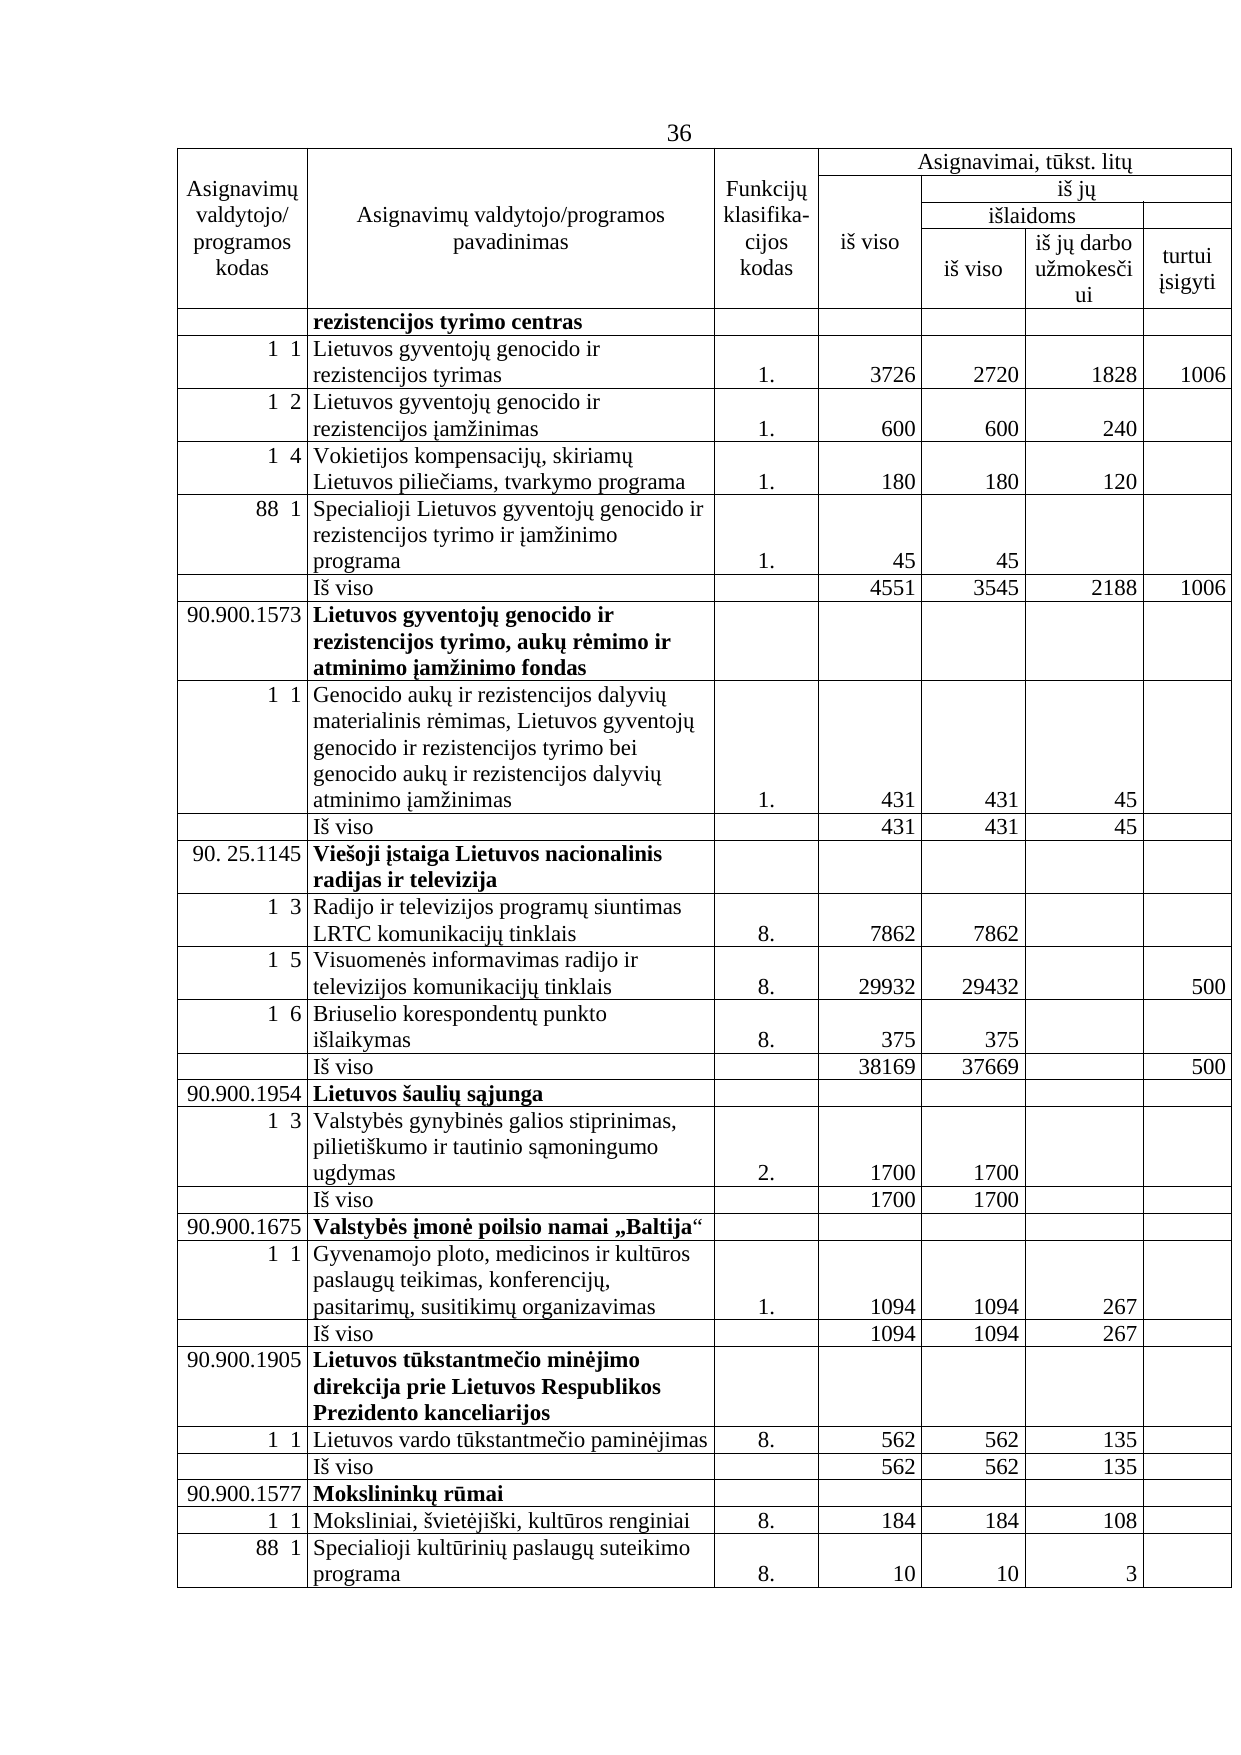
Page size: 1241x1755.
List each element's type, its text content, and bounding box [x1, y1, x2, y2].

table_cell 88 1 [178, 1534, 307, 1586]
table_cell [715, 1054, 818, 1079]
table_cell 2720 [922, 336, 1025, 388]
table_cell 600 [819, 389, 921, 441]
table_cell [1144, 1454, 1231, 1479]
table_cell 88 1 [178, 495, 307, 574]
table_cell 184 [819, 1507, 921, 1533]
table_cell 4551 [819, 575, 921, 601]
table_cell [922, 1080, 1025, 1106]
table_cell 8. [715, 894, 818, 946]
table_cell [922, 309, 1025, 335]
table_cell Iš viso [308, 1320, 714, 1346]
table_cell [819, 1080, 921, 1106]
table_cell Iš viso [308, 1187, 714, 1213]
table_cell [178, 1054, 307, 1079]
table_cell 108 [1026, 1507, 1143, 1533]
table_cell 90.900.1905 [178, 1347, 307, 1426]
table_cell [715, 309, 818, 335]
table_cell 45 [922, 495, 1025, 574]
table_cell 1. [715, 495, 818, 574]
table_cell 45 [1026, 814, 1143, 839]
table_cell Radijo ir televizijos programų siuntimas LRTC komunikacijų tinklais [308, 894, 714, 946]
table_cell [1144, 442, 1231, 494]
table_cell 38169 [819, 1054, 921, 1079]
table_cell [1144, 681, 1231, 813]
table_cell 1828 [1026, 336, 1143, 388]
table_cell 180 [922, 442, 1025, 494]
table_cell [1144, 602, 1231, 680]
table_cell 3726 [819, 336, 921, 388]
table_cell 1700 [819, 1187, 921, 1213]
table_cell 90.900.1573 [178, 602, 307, 680]
table_cell 1 3 [178, 894, 307, 946]
table_cell [715, 602, 818, 680]
table_cell [1144, 841, 1231, 893]
table_cell [1144, 495, 1231, 574]
table_cell [1144, 1107, 1231, 1186]
table_cell 29432 [922, 947, 1025, 999]
table_cell [922, 1347, 1025, 1426]
table_cell [1144, 1080, 1231, 1106]
table_cell išlaidoms [922, 203, 1143, 228]
table_cell 3 [1026, 1534, 1143, 1586]
table_cell 1094 [922, 1241, 1025, 1319]
table_cell [1144, 309, 1231, 335]
table_cell 3545 [922, 575, 1025, 601]
table_cell 1 1 [178, 1241, 307, 1319]
table_cell Moksliniai, švietėjiški, kultūros renginiai [308, 1507, 714, 1533]
table_cell 267 [1026, 1320, 1143, 1346]
table_cell [715, 1187, 818, 1213]
table_cell 267 [1026, 1241, 1143, 1319]
table_cell 240 [1026, 389, 1143, 441]
table_cell [922, 1480, 1025, 1506]
table_cell Iš viso [308, 575, 714, 601]
table_cell [715, 575, 818, 601]
table_cell [1026, 602, 1143, 680]
table_cell [1144, 1427, 1231, 1452]
table_cell 29932 [819, 947, 921, 999]
table_cell 562 [922, 1427, 1025, 1452]
table_cell 1 1 [178, 681, 307, 813]
table_cell [1026, 841, 1143, 893]
table_cell [819, 841, 921, 893]
table_cell Lietuvos gyventojų genocido ir rezistencijos įamžinimas [308, 389, 714, 441]
table_cell 7862 [922, 894, 1025, 946]
table_header Asignavimų valdytojo/programos pavadinimas [308, 149, 714, 308]
table_cell Visuomenės informavimas radijo ir televizijos komunikacijų tinklais [308, 947, 714, 999]
table_cell Specialioji kultūrinių paslaugų suteikimo programa [308, 1534, 714, 1586]
table_cell 1. [715, 389, 818, 441]
table_cell 431 [922, 814, 1025, 839]
table_cell rezistencijos tyrimo centras [308, 309, 714, 335]
table_cell [1144, 1000, 1231, 1052]
table_cell 562 [819, 1454, 921, 1479]
table_cell 90.900.1954 [178, 1080, 307, 1106]
table_cell 1700 [922, 1187, 1025, 1213]
table_cell iš viso [819, 176, 921, 308]
table_cell [1144, 1320, 1231, 1346]
table_cell Gyvenamojo ploto, medicinos ir kultūros paslaugų teikimas, konferencijų, pasitarimų, susitikimų organizavimas [308, 1241, 714, 1319]
table_cell [1026, 1054, 1143, 1079]
table_cell Mokslininkų rūmai [308, 1480, 714, 1506]
table_cell 10 [922, 1534, 1025, 1586]
table_cell [715, 1454, 818, 1479]
table_cell 1 1 [178, 336, 307, 388]
table_cell [1026, 894, 1143, 946]
table_header Asignavimai, tūkst. litų [819, 149, 1231, 174]
table_cell 1 4 [178, 442, 307, 494]
table_cell Lietuvos gyventojų genocido ir rezistencijos tyrimo, aukų rėmimo ir atminimo įamžinimo fondas [308, 602, 714, 680]
table_cell 2188 [1026, 575, 1143, 601]
table_cell 8. [715, 1534, 818, 1586]
table_cell 45 [819, 495, 921, 574]
table_cell 37669 [922, 1054, 1025, 1079]
table_cell [715, 814, 818, 839]
table_cell 2. [715, 1107, 818, 1186]
table_cell 1 1 [178, 1507, 307, 1533]
table_cell [178, 1187, 307, 1213]
table_cell 1. [715, 442, 818, 494]
table_cell Specialioji Lietuvos gyventojų genocido ir rezistencijos tyrimo ir įamžinimo programa [308, 495, 714, 574]
table_cell [1144, 389, 1231, 441]
table_cell [1026, 495, 1143, 574]
table_cell [1026, 1480, 1143, 1506]
table_cell 500 [1144, 947, 1231, 999]
table_cell 431 [819, 814, 921, 839]
table_cell Valstybės gynybinės galios stiprinimas, pilietiškumo ir tautinio sąmoningumo ugdymas [308, 1107, 714, 1186]
table_cell [1026, 1080, 1143, 1106]
table_cell [1144, 1534, 1231, 1586]
table_cell 431 [922, 681, 1025, 813]
table_cell 1. [715, 681, 818, 813]
table_cell [1026, 1187, 1143, 1213]
table_cell iš jų darbo užmokesčiui [1026, 229, 1143, 308]
table_cell Iš viso [308, 1054, 714, 1079]
table_cell 184 [922, 1507, 1025, 1533]
table_cell 7862 [819, 894, 921, 946]
table_cell 1094 [922, 1320, 1025, 1346]
table_cell [819, 1347, 921, 1426]
table_cell [922, 841, 1025, 893]
table_cell [1144, 1187, 1231, 1213]
table_cell Viešoji įstaiga Lietuvos nacionalinis radijas ir televizija [308, 841, 714, 893]
table_cell Lietuvos šaulių sąjunga [308, 1080, 714, 1106]
table_cell [715, 1214, 818, 1239]
table_cell [819, 1480, 921, 1506]
table_header Asignavimų valdytojo/ programos kodas [178, 149, 307, 308]
table_cell [178, 575, 307, 601]
table_cell [1144, 1241, 1231, 1319]
table_cell turtui įsigyti [1144, 229, 1231, 308]
table_cell Iš viso [308, 1454, 714, 1479]
table_cell 500 [1144, 1054, 1231, 1079]
table_cell [178, 1320, 307, 1346]
table_cell [1144, 203, 1231, 228]
table_cell Iš viso [308, 814, 714, 839]
table_cell Lietuvos vardo tūkstantmečio paminėjimas [308, 1427, 714, 1452]
table_cell 1 2 [178, 389, 307, 441]
table_cell 600 [922, 389, 1025, 441]
table_header Funkcijų klasifika-cijos kodas [715, 149, 818, 308]
table_cell [715, 1320, 818, 1346]
table_cell 562 [922, 1454, 1025, 1479]
table_cell [922, 602, 1025, 680]
table_cell [715, 841, 818, 893]
table_cell 180 [819, 442, 921, 494]
table_cell [715, 1347, 818, 1426]
table_cell Lietuvos tūkstantmečio minėjimo direkcija prie Lietuvos Respublikos Prezidento kanceliarijos [308, 1347, 714, 1426]
table_cell Lietuvos gyventojų genocido ir rezistencijos tyrimas [308, 336, 714, 388]
table_cell [819, 309, 921, 335]
table_cell 135 [1026, 1427, 1143, 1452]
table_cell 375 [819, 1000, 921, 1052]
table_cell 8. [715, 947, 818, 999]
table_cell Briuselio korespondentų punkto išlaikymas [308, 1000, 714, 1052]
table_cell 8. [715, 1507, 818, 1533]
table_cell 1. [715, 1241, 818, 1319]
table_cell 562 [819, 1427, 921, 1452]
table_cell 431 [819, 681, 921, 813]
table_cell [1144, 894, 1231, 946]
table_cell 8. [715, 1000, 818, 1052]
table_cell [715, 1480, 818, 1506]
table_cell [1026, 1347, 1143, 1426]
table_cell [1144, 814, 1231, 839]
table_cell [819, 1214, 921, 1239]
table_cell [1026, 947, 1143, 999]
table_cell [1144, 1507, 1231, 1533]
table_cell [178, 814, 307, 839]
table_cell [922, 1214, 1025, 1239]
table_cell 1. [715, 336, 818, 388]
table_cell 1094 [819, 1241, 921, 1319]
table_cell 8. [715, 1427, 818, 1452]
table_cell [1026, 309, 1143, 335]
table_cell Genocido aukų ir rezistencijos dalyvių materialinis rėmimas, Lietuvos gyventojų genocido ir rezistencijos tyrimo bei genocido aukų ir rezistencijos dalyvių atminimo įamžinimas [308, 681, 714, 813]
table_cell 1006 [1144, 575, 1231, 601]
table_cell 375 [922, 1000, 1025, 1052]
table_cell 90.900.1577 [178, 1480, 307, 1506]
table_cell [178, 309, 307, 335]
table_cell Valstybės įmonė poilsio namai „Baltija“ [308, 1214, 714, 1239]
table_cell 1 1 [178, 1427, 307, 1452]
table_cell [1026, 1107, 1143, 1186]
table_cell [1144, 1214, 1231, 1239]
table_cell 135 [1026, 1454, 1143, 1479]
table_cell 120 [1026, 442, 1143, 494]
table_cell 1700 [819, 1107, 921, 1186]
table_cell 1006 [1144, 336, 1231, 388]
table_cell Vokietijos kompensacijų, skiriamų Lietuvos piliečiams, tvarkymo programa [308, 442, 714, 494]
table_cell 90.900.1675 [178, 1214, 307, 1239]
table_cell 1 6 [178, 1000, 307, 1052]
table_cell [1026, 1000, 1143, 1052]
table_cell 1 3 [178, 1107, 307, 1186]
table_cell [178, 1454, 307, 1479]
table_cell [1026, 1214, 1143, 1239]
table_cell [819, 602, 921, 680]
table_cell [1144, 1347, 1231, 1426]
table_cell 1700 [922, 1107, 1025, 1186]
table_cell 90. 25.1145 [178, 841, 307, 893]
table_cell [1144, 1480, 1231, 1506]
table_cell 1 5 [178, 947, 307, 999]
table_cell 1094 [819, 1320, 921, 1346]
table_cell iš viso [922, 229, 1025, 308]
table_cell [715, 1080, 818, 1106]
table_cell 45 [1026, 681, 1143, 813]
table_cell 10 [819, 1534, 921, 1586]
table_cell iš jų [922, 176, 1231, 201]
